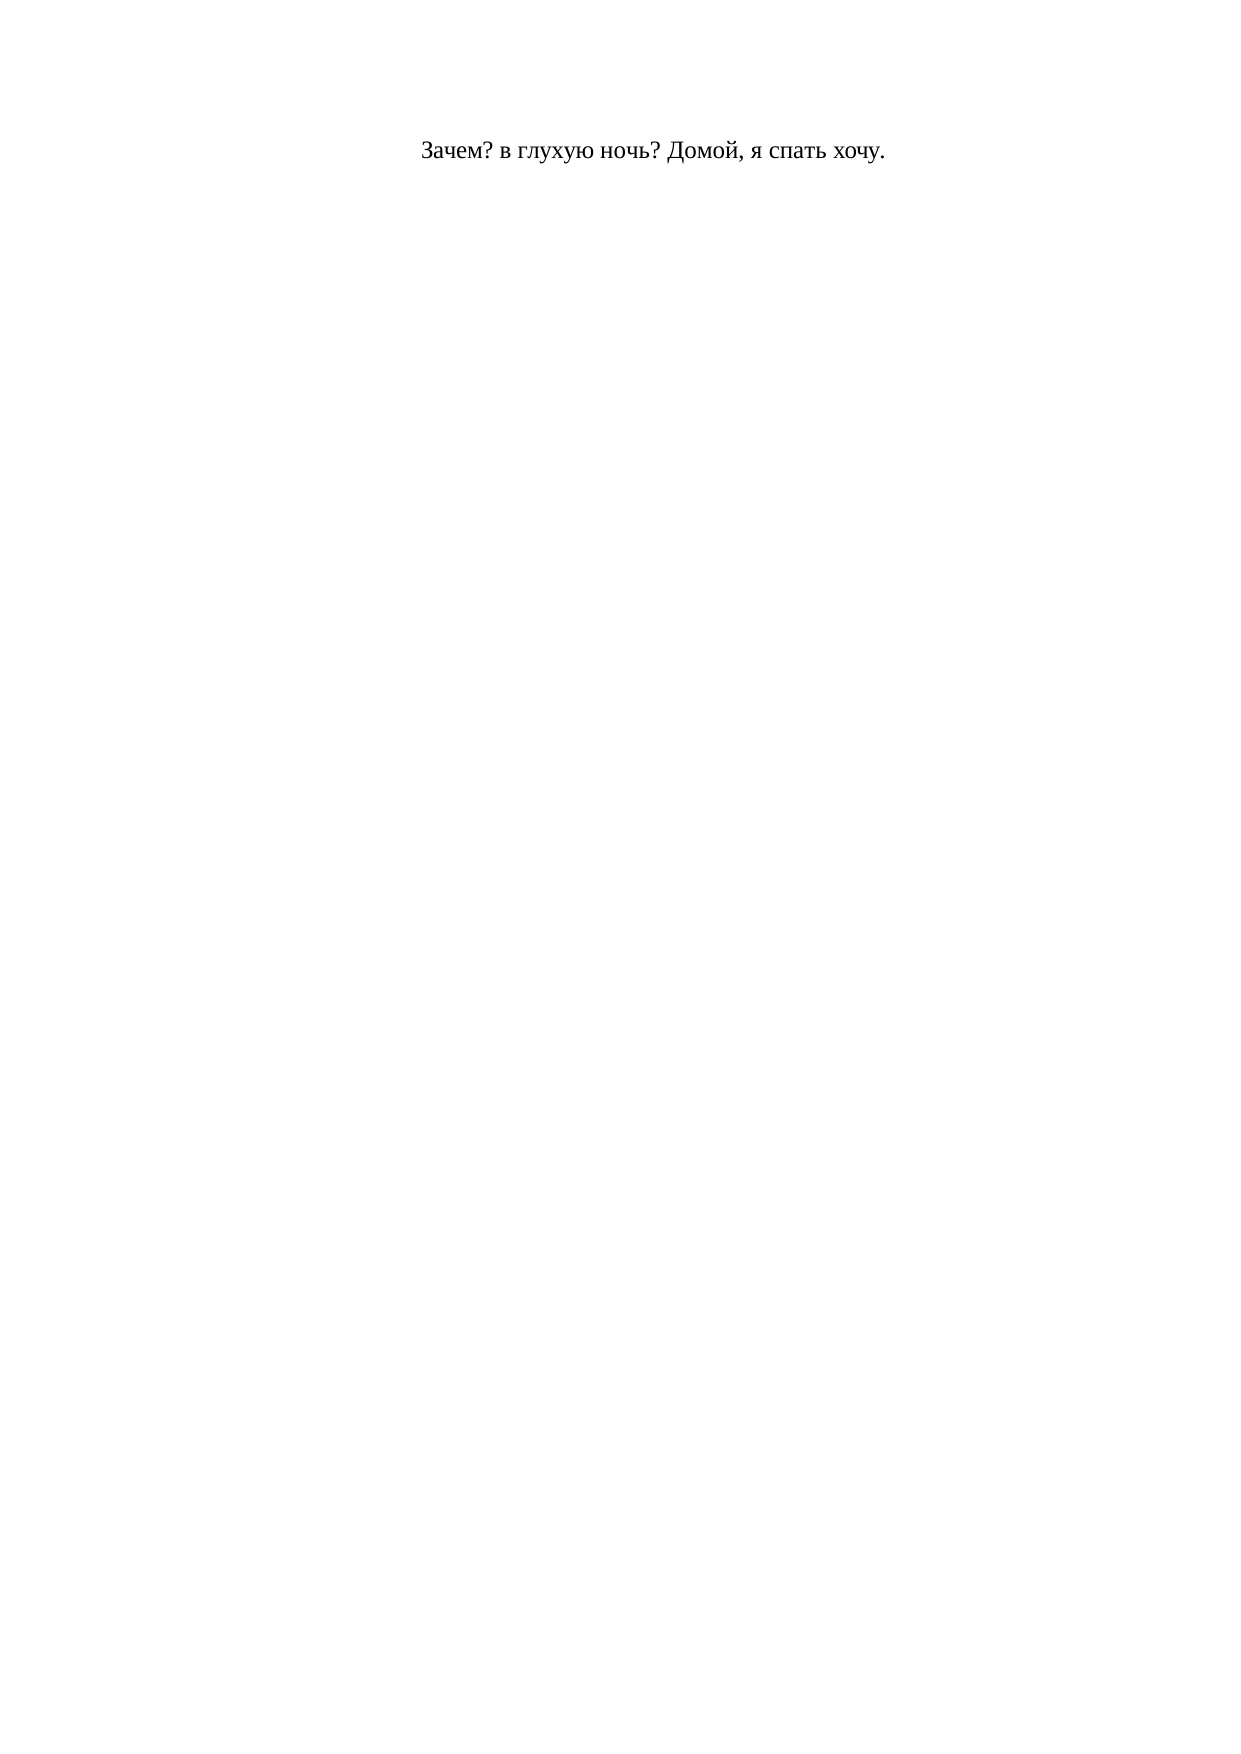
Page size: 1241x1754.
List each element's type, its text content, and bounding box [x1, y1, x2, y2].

text Зачем? в глухую ночь? Домой, я спать хочу. [421, 135, 886, 164]
